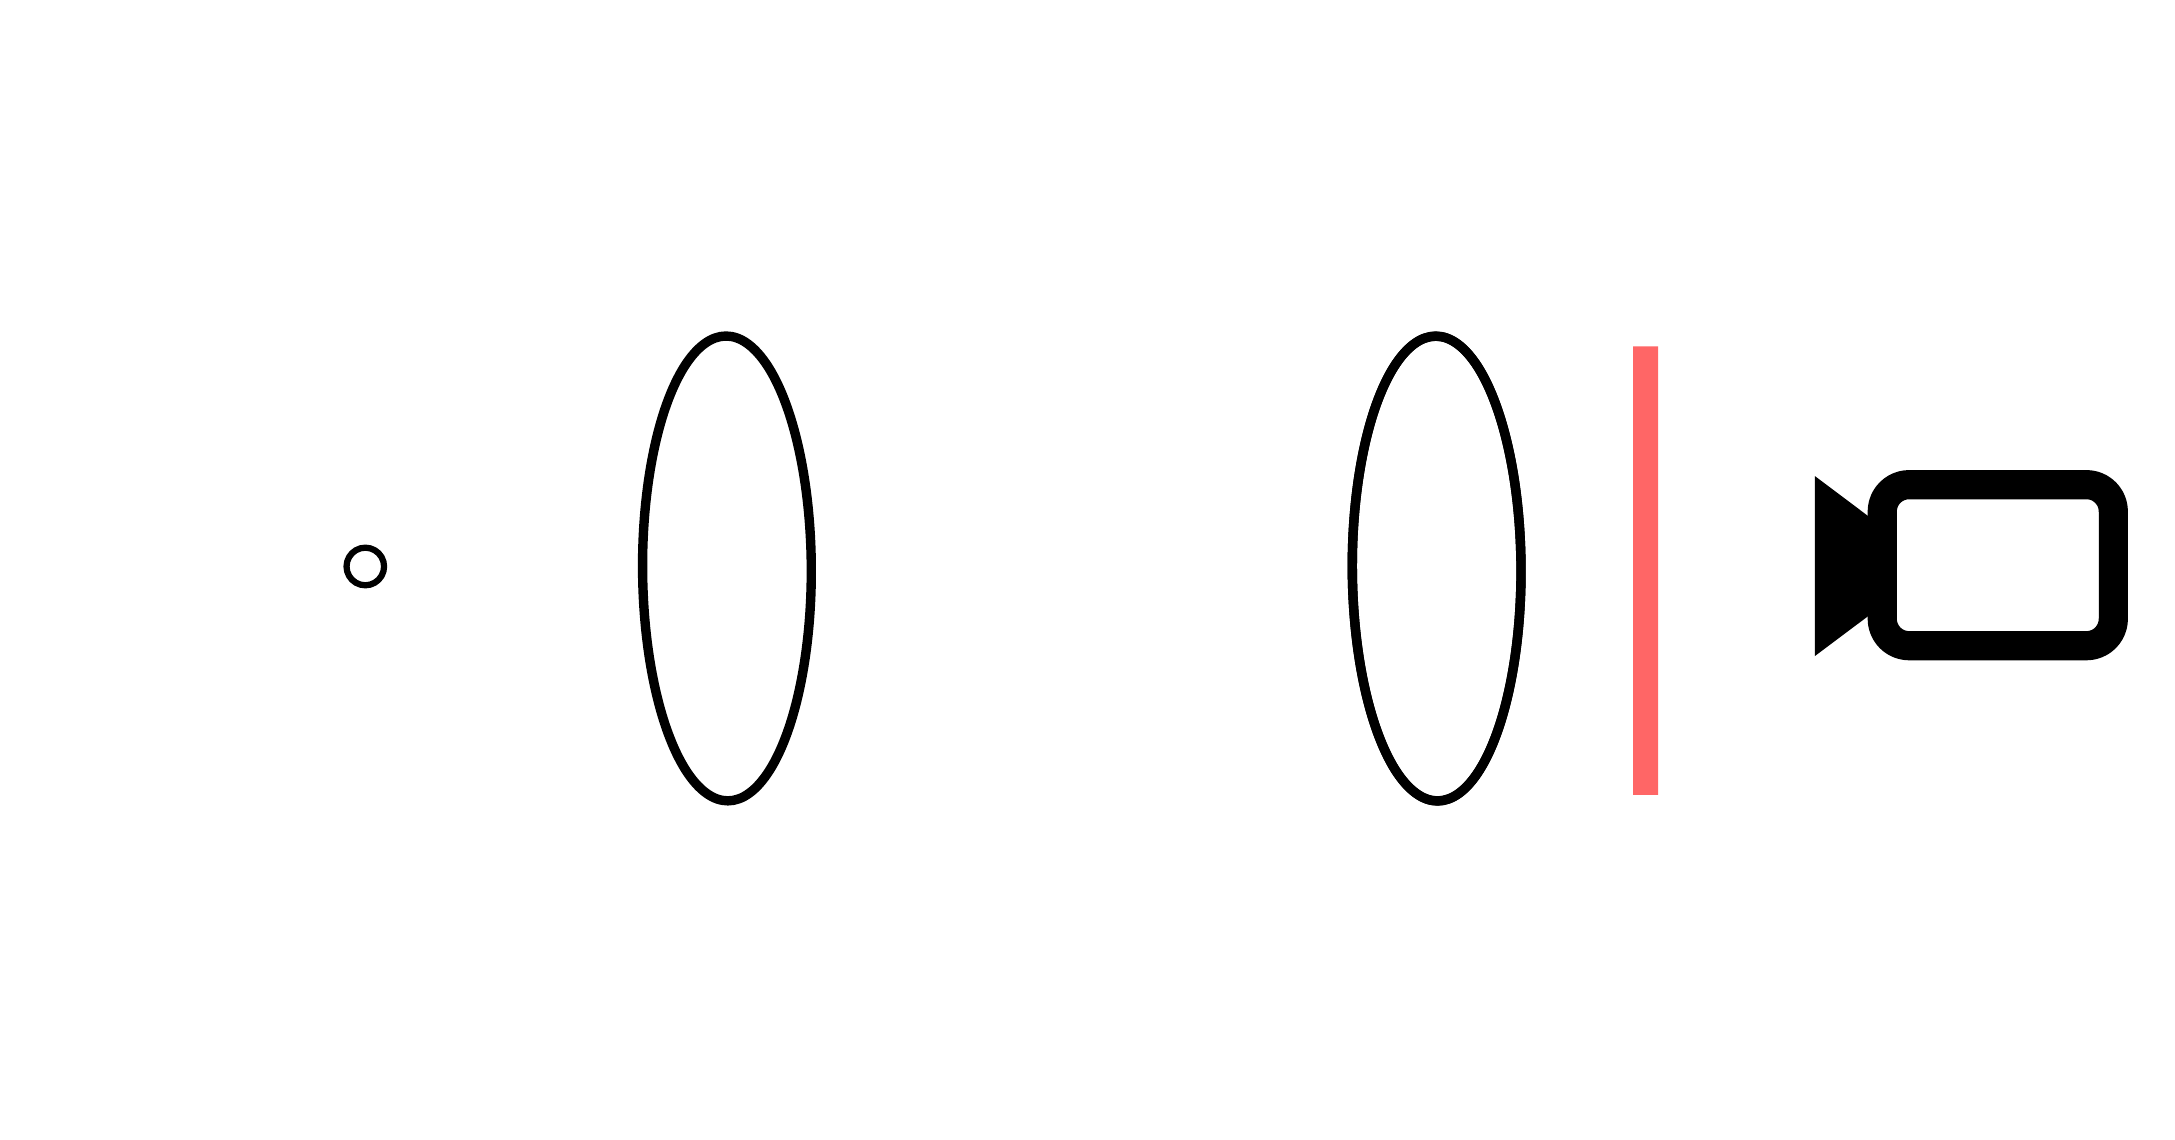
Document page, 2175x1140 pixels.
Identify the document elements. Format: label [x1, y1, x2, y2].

text_box [1882, 484, 2114, 646]
text_box [1357, 341, 1516, 796]
text_box [1814, 476, 1875, 657]
text_box [642, 336, 812, 801]
